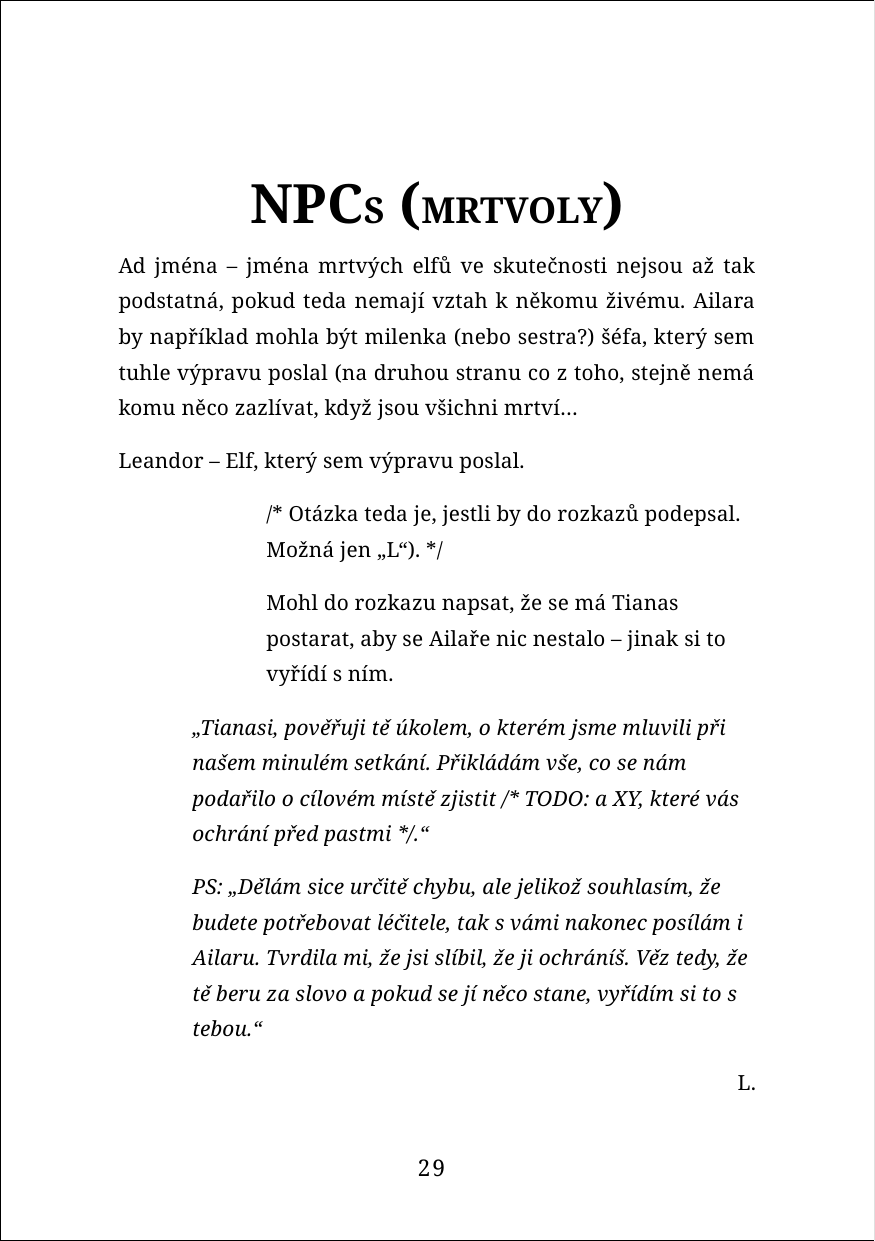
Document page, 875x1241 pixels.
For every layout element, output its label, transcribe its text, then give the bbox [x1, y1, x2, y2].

text L. [192, 1068, 756, 1096]
text Ad jména – jména mrtvých elfů ve skutečnosti nejsou až tak podstatná, pokud teda nemají vztah k někomu živému. Ailara by například mohla být milenka (nebo sestra?) šéfa, který sem tuhle výpravu poslal (na druhou stranu co z toho, stejně nemá komu něco zazlívat, když jsou všichni mrtví… [118, 251, 756, 422]
subtitle NPCs (mrtvoly) [118, 166, 756, 239]
text Leandor – Elf, který sem výpravu poslal. [118, 446, 756, 475]
text /* Otázka teda je, jestli by do rozkazů podepsal. Možná jen „L“). */ [266, 499, 756, 563]
text „Tianasi, pověřuji tě úkolem, o kterém jsme mluvili při našem minulém setkání. Přikládám vše, co se nám podařilo o cílovém místě zjistit /* TODO: a XY, které vás ochrání před pastmi */.“ [192, 713, 756, 848]
text PS: „Dělám sice určitě chybu, ale jelikož souhlasím, že budete potřebovat léčitele, tak s vámi nakonec posílám i Ailaru. Tvrdila mi, že jsi slíbil, že ji ochráníš. Věz tedy, že tě beru za slovo a pokud se jí něco stane, vyřídím si to s tebou.“ [192, 872, 756, 1043]
text Mohl do rozkazu napsat, že se má Tianas postarat, aby se Ailaře nic nestalo – jinak si to vyřídí s ním. [266, 588, 756, 688]
